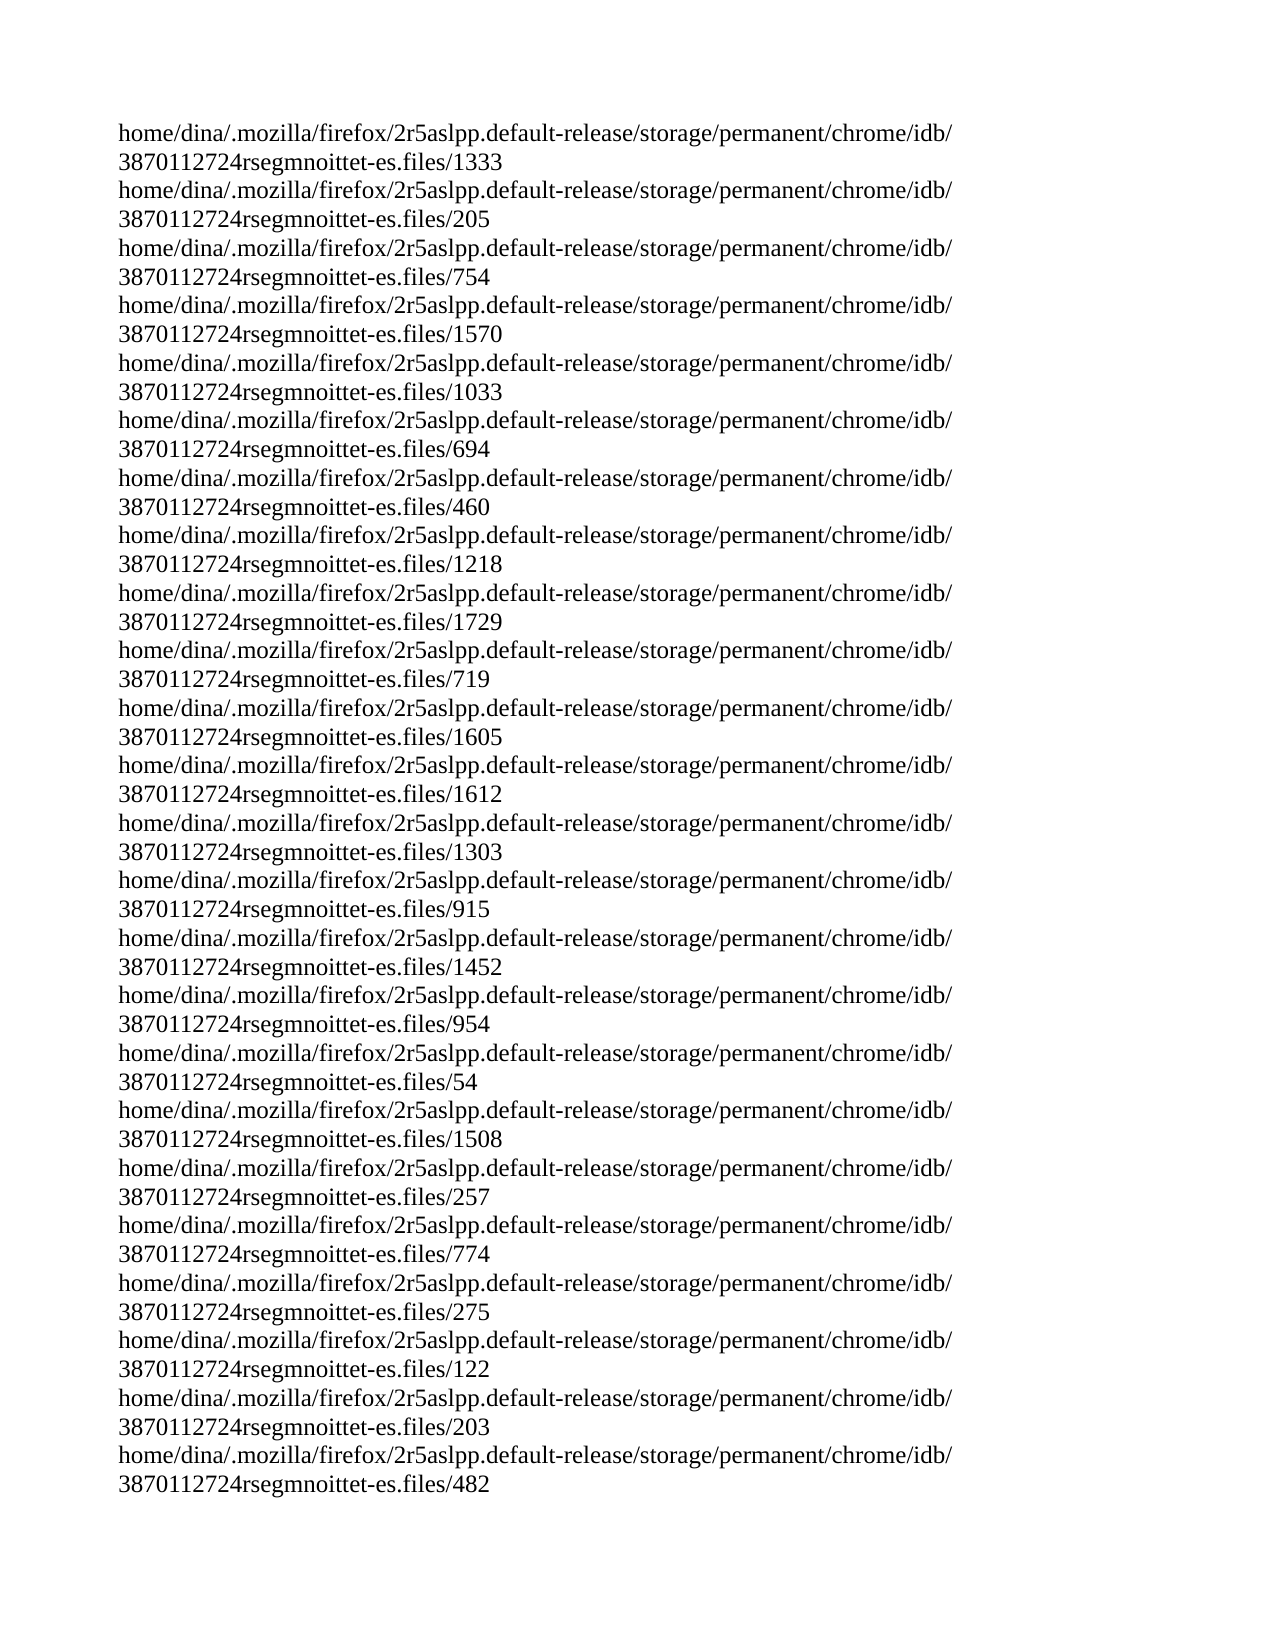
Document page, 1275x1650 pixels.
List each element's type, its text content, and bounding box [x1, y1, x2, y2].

text home/dina/.mozilla/firefox/2r5aslpp.default-release/storage/permanent/chrome/idb/3870112724rsegmnoittet-es.files/754 [118, 233, 1157, 291]
text home/dina/.mozilla/firefox/2r5aslpp.default-release/storage/permanent/chrome/idb/3870112724rsegmnoittet-es.files/1033 [118, 348, 1157, 406]
text home/dina/.mozilla/firefox/2r5aslpp.default-release/storage/permanent/chrome/idb/3870112724rsegmnoittet-es.files/719 [118, 636, 1157, 693]
text home/dina/.mozilla/firefox/2r5aslpp.default-release/storage/permanent/chrome/idb/3870112724rsegmnoittet-es.files/482 [118, 1441, 1157, 1498]
text home/dina/.mozilla/firefox/2r5aslpp.default-release/storage/permanent/chrome/idb/3870112724rsegmnoittet-es.files/774 [118, 1211, 1157, 1268]
text home/dina/.mozilla/firefox/2r5aslpp.default-release/storage/permanent/chrome/idb/3870112724rsegmnoittet-es.files/1303 [118, 808, 1157, 866]
text home/dina/.mozilla/firefox/2r5aslpp.default-release/storage/permanent/chrome/idb/3870112724rsegmnoittet-es.files/915 [118, 866, 1157, 923]
text home/dina/.mozilla/firefox/2r5aslpp.default-release/storage/permanent/chrome/idb/3870112724rsegmnoittet-es.files/1729 [118, 578, 1157, 636]
text home/dina/.mozilla/firefox/2r5aslpp.default-release/storage/permanent/chrome/idb/3870112724rsegmnoittet-es.files/54 [118, 1038, 1157, 1096]
text home/dina/.mozilla/firefox/2r5aslpp.default-release/storage/permanent/chrome/idb/3870112724rsegmnoittet-es.files/257 [118, 1153, 1157, 1211]
text home/dina/.mozilla/firefox/2r5aslpp.default-release/storage/permanent/chrome/idb/3870112724rsegmnoittet-es.files/1452 [118, 923, 1157, 981]
text home/dina/.mozilla/firefox/2r5aslpp.default-release/storage/permanent/chrome/idb/3870112724rsegmnoittet-es.files/1218 [118, 521, 1157, 578]
text home/dina/.mozilla/firefox/2r5aslpp.default-release/storage/permanent/chrome/idb/3870112724rsegmnoittet-es.files/1333 [118, 118, 1157, 176]
text home/dina/.mozilla/firefox/2r5aslpp.default-release/storage/permanent/chrome/idb/3870112724rsegmnoittet-es.files/203 [118, 1383, 1157, 1441]
text home/dina/.mozilla/firefox/2r5aslpp.default-release/storage/permanent/chrome/idb/3870112724rsegmnoittet-es.files/1612 [118, 751, 1157, 808]
text home/dina/.mozilla/firefox/2r5aslpp.default-release/storage/permanent/chrome/idb/3870112724rsegmnoittet-es.files/1508 [118, 1096, 1157, 1153]
text home/dina/.mozilla/firefox/2r5aslpp.default-release/storage/permanent/chrome/idb/3870112724rsegmnoittet-es.files/1570 [118, 291, 1157, 348]
text home/dina/.mozilla/firefox/2r5aslpp.default-release/storage/permanent/chrome/idb/3870112724rsegmnoittet-es.files/205 [118, 176, 1157, 233]
text home/dina/.mozilla/firefox/2r5aslpp.default-release/storage/permanent/chrome/idb/3870112724rsegmnoittet-es.files/694 [118, 406, 1157, 463]
text home/dina/.mozilla/firefox/2r5aslpp.default-release/storage/permanent/chrome/idb/3870112724rsegmnoittet-es.files/460 [118, 463, 1157, 521]
text home/dina/.mozilla/firefox/2r5aslpp.default-release/storage/permanent/chrome/idb/3870112724rsegmnoittet-es.files/1605 [118, 693, 1157, 751]
text home/dina/.mozilla/firefox/2r5aslpp.default-release/storage/permanent/chrome/idb/3870112724rsegmnoittet-es.files/275 [118, 1268, 1157, 1326]
text home/dina/.mozilla/firefox/2r5aslpp.default-release/storage/permanent/chrome/idb/3870112724rsegmnoittet-es.files/954 [118, 981, 1157, 1038]
text home/dina/.mozilla/firefox/2r5aslpp.default-release/storage/permanent/chrome/idb/3870112724rsegmnoittet-es.files/122 [118, 1326, 1157, 1383]
